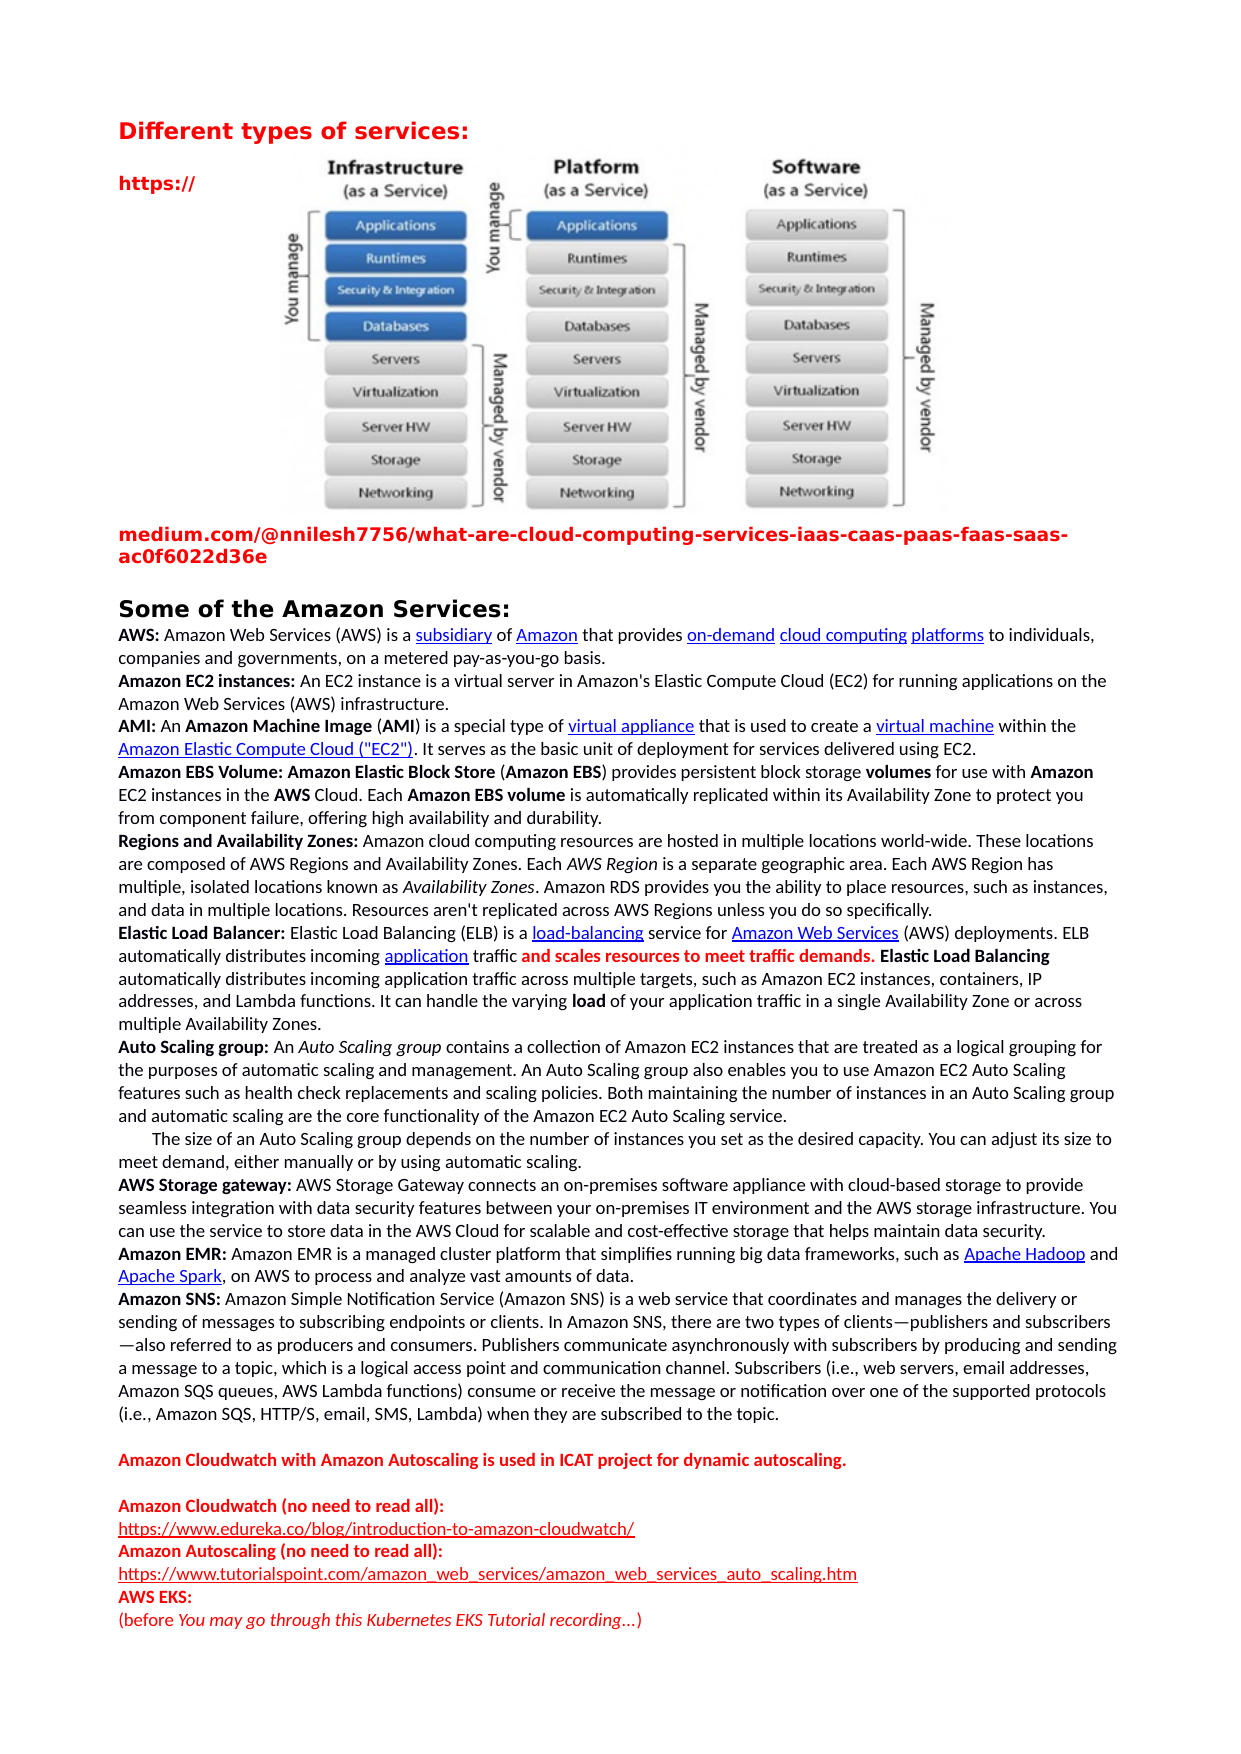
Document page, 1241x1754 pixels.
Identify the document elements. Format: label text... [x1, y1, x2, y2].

text Amazon SNS: Amazon Simple Notification Service (Amazon SNS) is a web service that coordinates and manages the delivery or sending of messages to subscribing endpoints or clients. In Amazon SNS, there are two types of clients—publishers and subscribers—also referred to as producers and consumers. Publishers communicate asynchronously with subscribers by producing and sending a message to a topic, which is a logical access point and communication channel. Subscribers (i.e., web servers, email addresses, Amazon SQS queues, AWS Lambda functions) consume or receive the message or notification over one of the supported protocols (i.e., Amazon SQS, HTTP/S, email, SMS, Lambda) when they are subscribed to the topic. [118, 1287, 1122, 1425]
text Different types of services: [118, 118, 1122, 145]
text Amazon Autoscaling (no need to read all): [118, 1539, 1122, 1562]
text Auto Scaling group: An Auto Scaling group contains a collection of Amazon EC2 instances that are treated as a logical grouping for the purposes of automatic scaling and management. An Auto Scaling group also enables you to use Amazon EC2 Auto Scaling features such as health check replacements and scaling policies. Both maintaining the number of instances in an Auto Scaling group and automatic scaling are the core functionality of the Amazon EC2 Auto Scaling service. [118, 1035, 1122, 1127]
text AWS Storage gateway: AWS Storage Gateway connects an on-premises software appliance with cloud-based storage to provide seamless integration with data security features between your on-premises IT environment and the AWS storage infrastructure. You can use the service to store data in the AWS Cloud for scalable and cost-effective storage that helps maintain data security. [118, 1173, 1122, 1242]
text Amazon EMR: Amazon EMR is a managed cluster platform that simplifies running big data frameworks, such as Apache Hadoop and Apache Spark, on AWS to process and analyze vast amounts of data. [118, 1242, 1122, 1287]
text Amazon EBS Volume: Amazon Elastic Block Store (Amazon EBS) provides persistent block storage volumes for use with Amazon EC2 instances in the AWS Cloud. Each Amazon EBS volume is automatically replicated within its Availability Zone to protect you from component failure, offering high availability and durability. [118, 760, 1122, 829]
text Amazon Cloudwatch (no need to read all): [118, 1494, 1122, 1517]
text https://medium.com/@nnilesh7756/what-are-cloud-computing-services-iaas-caas-paas-faas-saas-ac0f6022d36e [118, 525, 1122, 568]
text AWS EKS: [118, 1585, 1122, 1608]
text Elastic Load Balancer: Elastic Load Balancing (ELB) is a load-balancing service for Amazon Web Services (AWS) deployments. ELB automatically distributes incoming application traffic and scales resources to meet traffic demands. Elastic Load Balancing automatically distributes incoming application traffic across multiple targets, such as Amazon EC2 instances, containers, IP addresses, and Lambda functions. It can handle the varying load of your application traffic in a single Availability Zone or across multiple Availability Zones. [118, 921, 1122, 1035]
text https://www.tutorialspoint.com/amazon_web_services/amazon_web_services_auto_scaling.htm [118, 1562, 1122, 1585]
text AMI: An Amazon Machine Image (AMI) is a special type of virtual appliance that is used to create a virtual machine within the Amazon Elastic Compute Cloud ("EC2"). It serves as the basic unit of deployment for services delivered using EC2. [118, 714, 1122, 760]
text Some of the Amazon Services: [118, 596, 1122, 623]
text (before You may go through this Kubernetes EKS Tutorial recording...) [118, 1608, 1122, 1631]
text Regions and Availability Zones: Amazon cloud computing resources are hosted in multiple locations world-wide. These locations are composed of AWS Regions and Availability Zones. Each AWS Region is a separate geographic area. Each AWS Region has multiple, isolated locations known as Availability Zones. Amazon RDS provides you the ability to place resources, such as instances, and data in multiple locations. Resources aren't replicated across AWS Regions unless you do so specifically. [118, 829, 1122, 921]
text The size of an Auto Scaling group depends on the number of instances you set as the desired capacity. You can adjust its size to meet demand, either manually or by using automatic scaling. [118, 1127, 1122, 1173]
picture [278, 144, 962, 525]
text https://www.edureka.co/blog/introduction-to-amazon-cloudwatch/ [118, 1517, 1122, 1539]
text Amazon EC2 instances: An EC2 instance is a virtual server in Amazon's Elastic Compute Cloud (EC2) for running applications on the Amazon Web Services (AWS) infrastructure. [118, 669, 1122, 714]
text Amazon Cloudwatch with Amazon Autoscaling is used in ICAT project for dynamic autoscaling. [118, 1448, 1122, 1471]
text AWS: Amazon Web Services (AWS) is a subsidiary of Amazon that provides on-demand cloud computing platforms to individuals, companies and governments, on a metered pay-as-you-go basis. [118, 623, 1122, 669]
